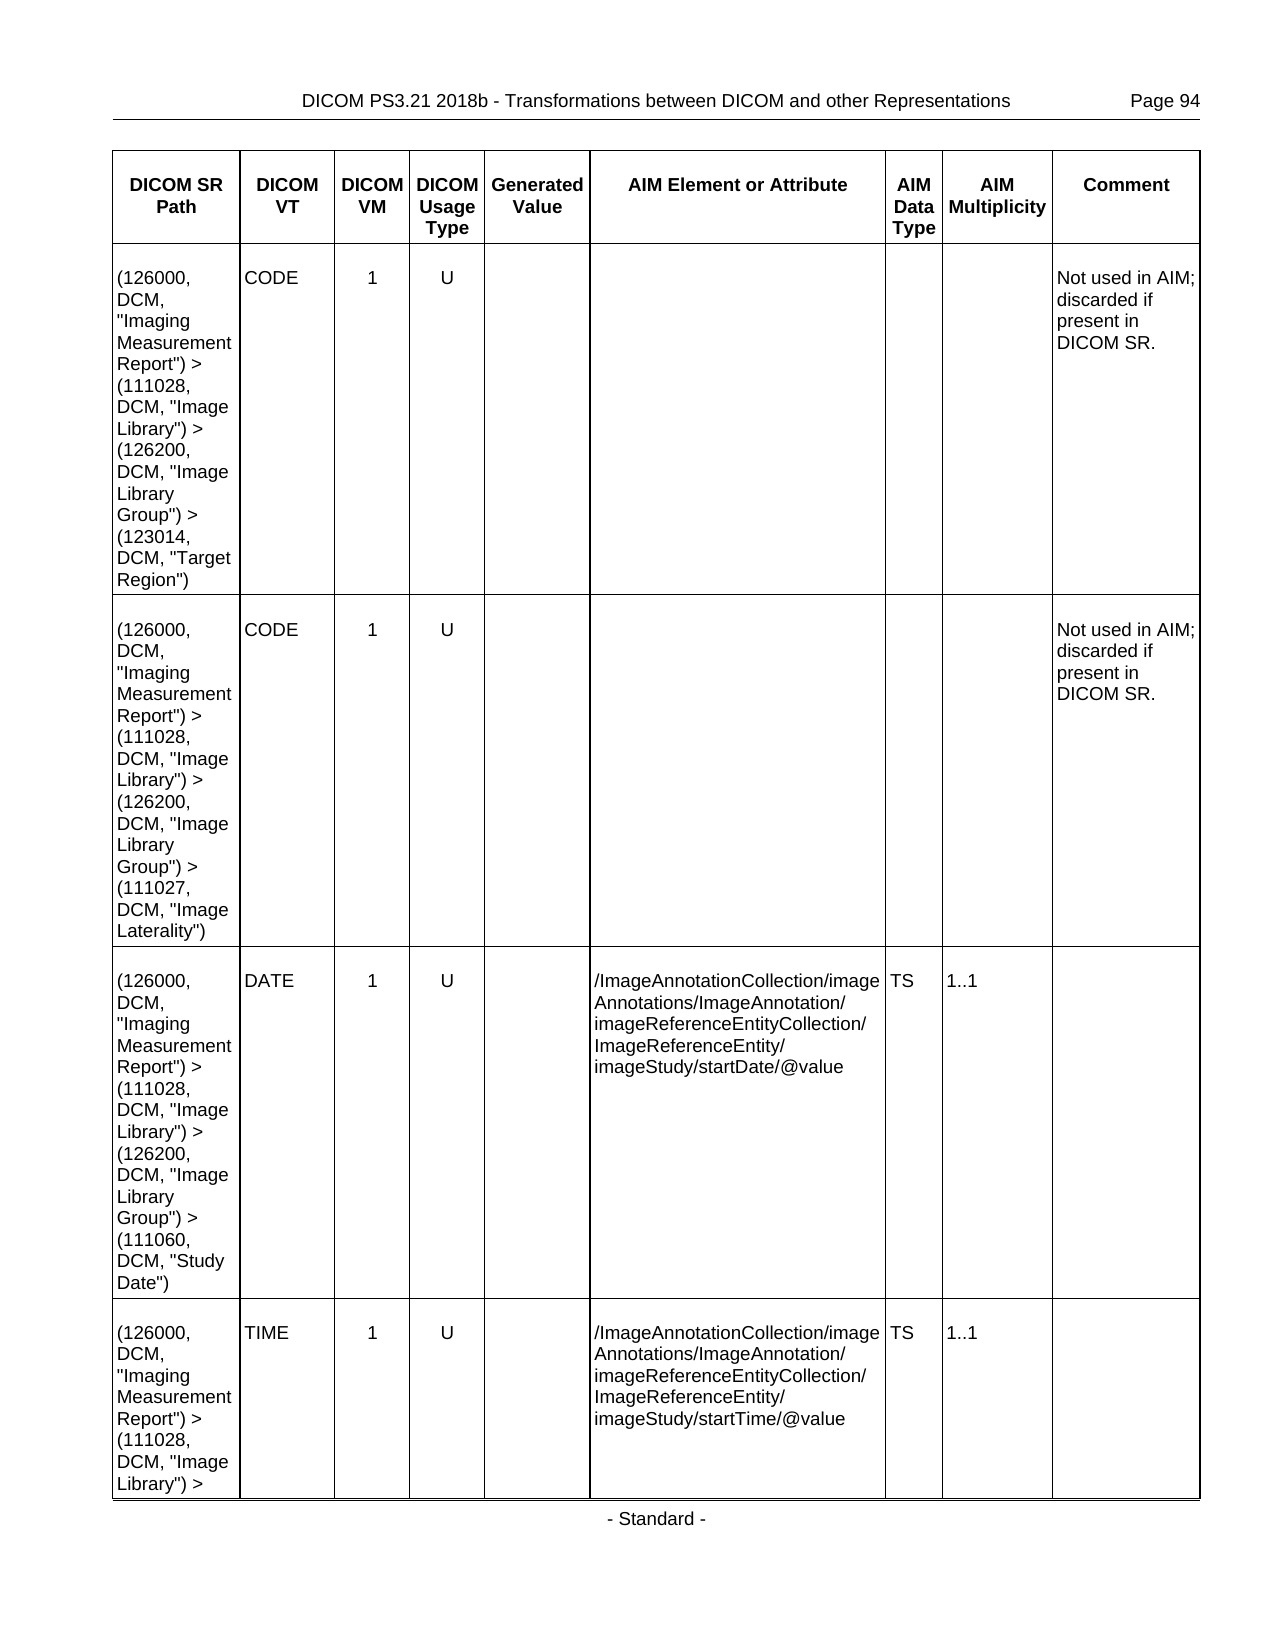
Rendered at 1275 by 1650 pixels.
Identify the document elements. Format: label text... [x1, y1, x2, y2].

table_cell (126000, DCM, "Imaging Measurement Report") > (111028, DCM, "Image Library") > (126200, DCM, "Image Library Group") > (111060, DCM, "Study Date") [113, 947, 239, 1297]
table_cell CODE [241, 595, 334, 946]
table_cell 1 [335, 244, 409, 594]
table_cell 1..1 [943, 947, 1052, 1297]
table_cell [485, 1299, 589, 1498]
table_cell CODE [241, 244, 334, 594]
table_cell 1..1 [943, 1299, 1052, 1498]
table_cell [485, 947, 589, 1297]
table_cell /Image​Annotation​Collection/​image​Annotations/​Image​Annotation/​imageReferenceEntityCollection/​ImageReferenceEntity/​imageStudy/​startDate/​@value [591, 947, 885, 1297]
table_header DICOM VT [241, 151, 334, 243]
table_cell [943, 595, 1052, 946]
table_cell (126000, DCM, "Imaging Measurement Report") > (111028, DCM, "Image Library") > [113, 1299, 239, 1498]
table_cell TS [886, 1299, 942, 1498]
table_cell [1053, 1299, 1199, 1498]
table_cell (126000, DCM, "Imaging Measurement Report") > (111028, DCM, "Image Library") > (126200, DCM, "Image Library Group") > (123014, DCM, "Target Region") [113, 244, 239, 594]
table_cell /Image​Annotation​Collection/​image​Annotations/​Image​Annotation/​imageReferenceEntityCollection/​ImageReferenceEntity/​imageStudy/​startTime/​@value [591, 1299, 885, 1498]
table_header Generated Value [485, 151, 589, 243]
table_cell U [410, 595, 484, 946]
table_cell TS [886, 947, 942, 1297]
table_cell U [410, 1299, 484, 1498]
table_cell 1 [335, 947, 409, 1297]
table_cell TIME [241, 1299, 334, 1498]
table_header Comment [1053, 151, 1199, 243]
table_cell Not used in AIM; discarded if present in DICOM SR. [1053, 595, 1199, 946]
table_header DICOM VM [335, 151, 409, 243]
table_cell Not used in AIM; discarded if present in DICOM SR. [1053, 244, 1199, 594]
table_header DICOM Usage Type [410, 151, 484, 243]
table_cell [886, 244, 942, 594]
table_cell [485, 244, 589, 594]
table_cell 1 [335, 1299, 409, 1498]
table_cell U [410, 947, 484, 1297]
table_cell [886, 595, 942, 946]
table_cell (126000, DCM, "Imaging Measurement Report") > (111028, DCM, "Image Library") > (126200, DCM, "Image Library Group") > (111027, DCM, "Image Laterality") [113, 595, 239, 946]
table_cell [1053, 947, 1199, 1297]
table_header DICOM SR Path [113, 151, 239, 243]
table_cell [485, 595, 589, 946]
table_cell 1 [335, 595, 409, 946]
table_header AIM Multiplicity [943, 151, 1052, 243]
table_cell [591, 244, 885, 594]
table_cell U [410, 244, 484, 594]
table_cell DATE [241, 947, 334, 1297]
table_header AIM Data Type [886, 151, 942, 243]
table_header AIM Element or Attribute [591, 151, 885, 243]
table_cell [591, 595, 885, 946]
table_cell [943, 244, 1052, 594]
